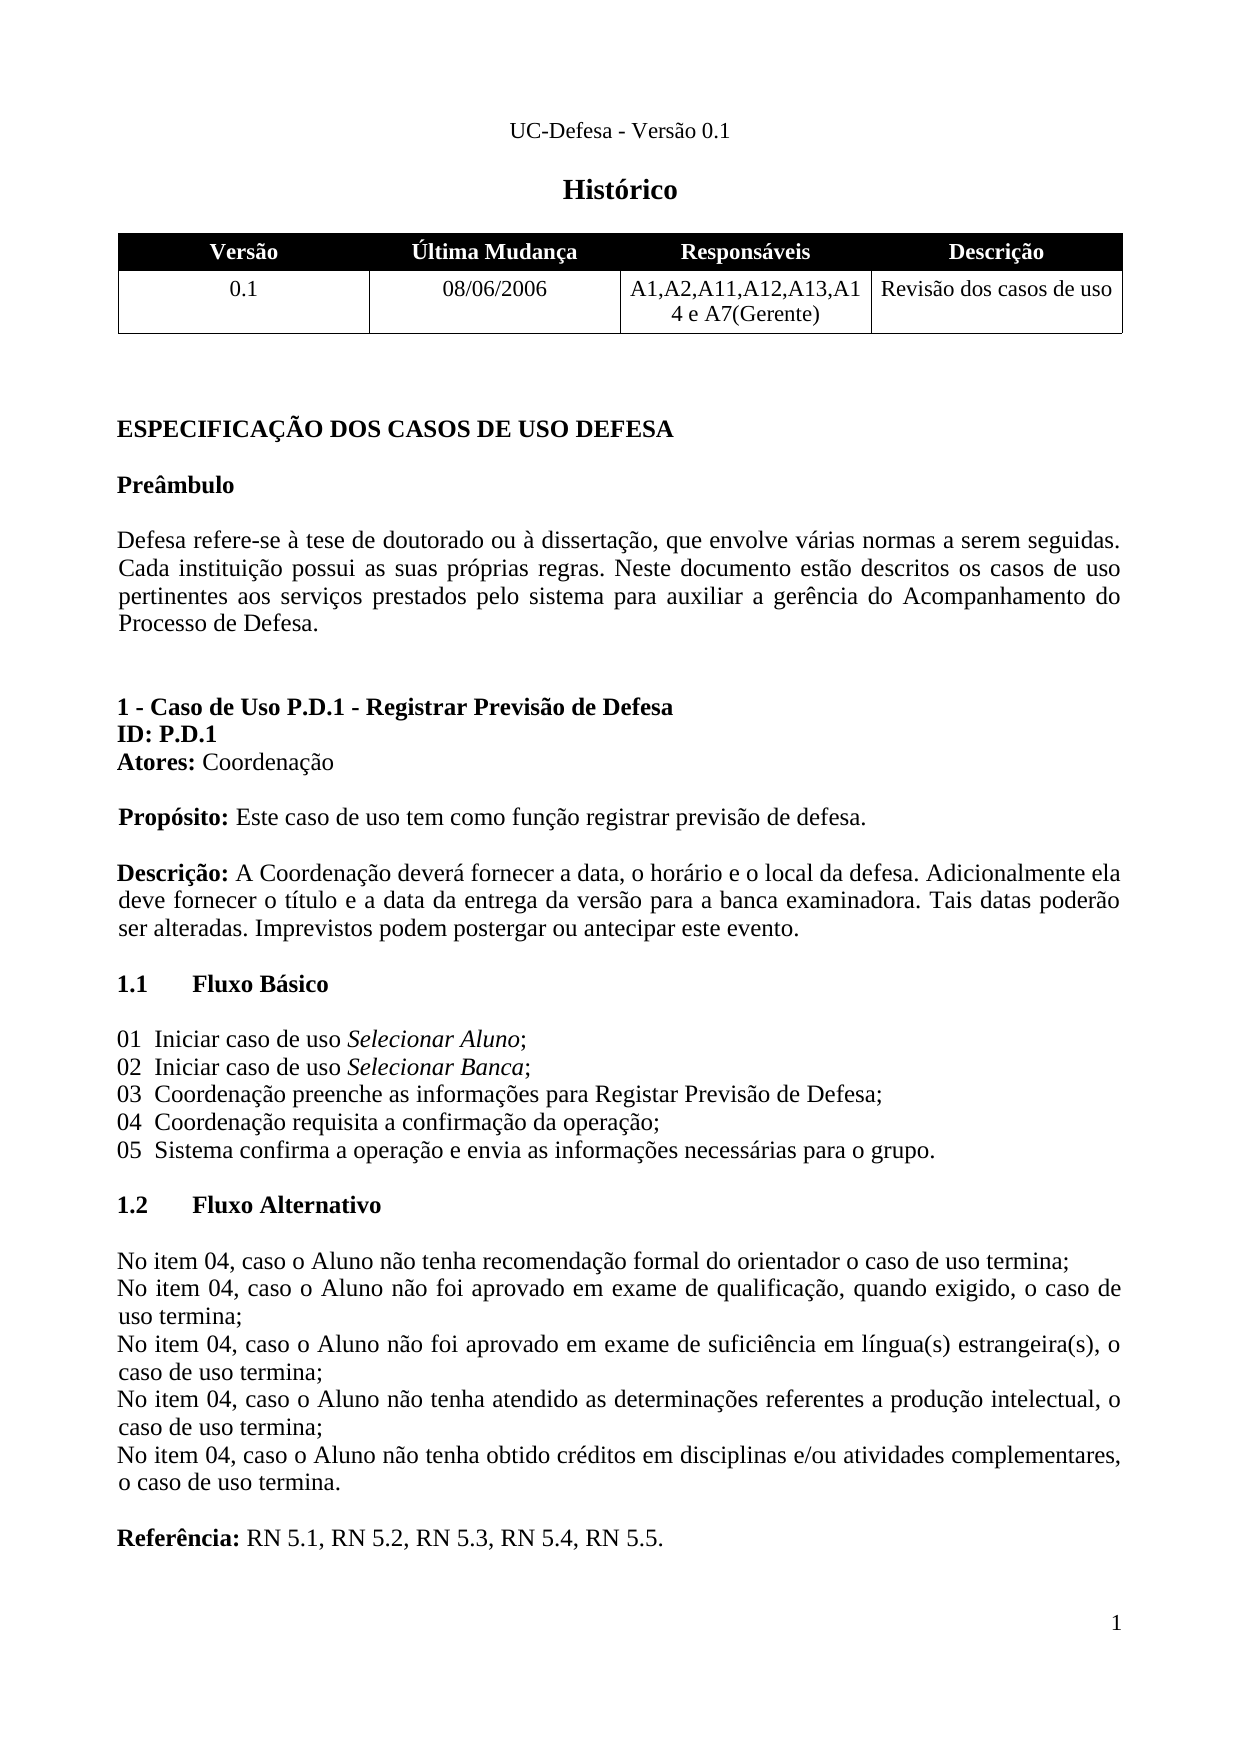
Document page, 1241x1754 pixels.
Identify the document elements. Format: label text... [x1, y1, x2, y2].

text 04 Coordenação requisita a confirmação da operação; [117, 1108, 1122, 1136]
text No item 04, caso o Aluno não foi aprovado em exame de qualificação, quando exigido, o caso de uso termina; [117, 1274, 1122, 1330]
table_header Última Mudança [370, 234, 620, 270]
text ESPECIFICAÇÃO DOS CASOS DE USO DEFESA [117, 416, 1122, 443]
text 1 - Caso de Uso P.D.1 - Registrar Previsão de Defesa [117, 693, 1122, 720]
text 02 Iniciar caso de uso Selecionar Banca; [117, 1053, 1122, 1081]
table_header Descrição [872, 234, 1122, 270]
table_header Responsáveis [621, 234, 871, 270]
text No item 04, caso o Aluno não tenha atendido as determinações referentes a produção intelectual, o caso de uso termina; [117, 1385, 1122, 1441]
text 1.2 Fluxo Alternativo [117, 1191, 1122, 1219]
text Propósito: Este caso de uso tem como função registrar previsão de defesa. [118, 803, 1122, 831]
text Preâmbulo [117, 471, 1122, 499]
text ID: P.D.1 [117, 720, 1122, 748]
table_cell A1,A2,A11,A12,A13,A14 e A7(Gerente) [621, 271, 871, 332]
text Defesa refere-se à tese de doutorado ou à dissertação, que envolve várias normas a serem seguidas. Cada instituição possui as suas próprias regras. Neste documento estão descritos os casos de uso pertinentes aos serviços prestados pelo sistema para auxiliar a gerência do Acompanhamento do Processo de Defesa. [117, 526, 1122, 637]
text No item 04, caso o Aluno não foi aprovado em exame de suficiência em língua(s) estrangeira(s), o caso de uso termina; [117, 1330, 1122, 1385]
text 03 Coordenação preenche as informações para Registar Previsão de Defesa; [117, 1081, 1122, 1108]
text 1.1 Fluxo Básico [117, 970, 1122, 997]
text Referência: RN 5.1, RN 5.2, RN 5.3, RN 5.4, RN 5.5. [117, 1524, 1122, 1552]
text No item 04, caso o Aluno não tenha recomendação formal do orientador o caso de uso termina; [117, 1247, 1122, 1274]
table_header Versão [119, 234, 369, 270]
table_cell 08/06/2006 [370, 271, 620, 332]
text 05 Sistema confirma a operação e envia as informações necessárias para o grupo. [117, 1136, 1122, 1164]
table_cell 0.1 [119, 271, 369, 332]
text Histórico [118, 173, 1122, 205]
text No item 04, caso o Aluno não tenha obtido créditos em disciplinas e/ou atividades complementares, o caso de uso termina. [117, 1441, 1122, 1496]
text Atores: Coordenação [117, 748, 1122, 776]
text Descrição: A Coordenação deverá fornecer a data, o horário e o local da defesa. Adicionalmente ela deve fornecer o título e a data da entrega da versão para a banca examinadora. Tais datas poderão ser alteradas. Imprevistos podem postergar ou antecipar este evento. [117, 859, 1122, 942]
text 01 Iniciar caso de uso Selecionar Aluno; [117, 1025, 1122, 1053]
table_cell Revisão dos casos de uso [872, 271, 1122, 332]
